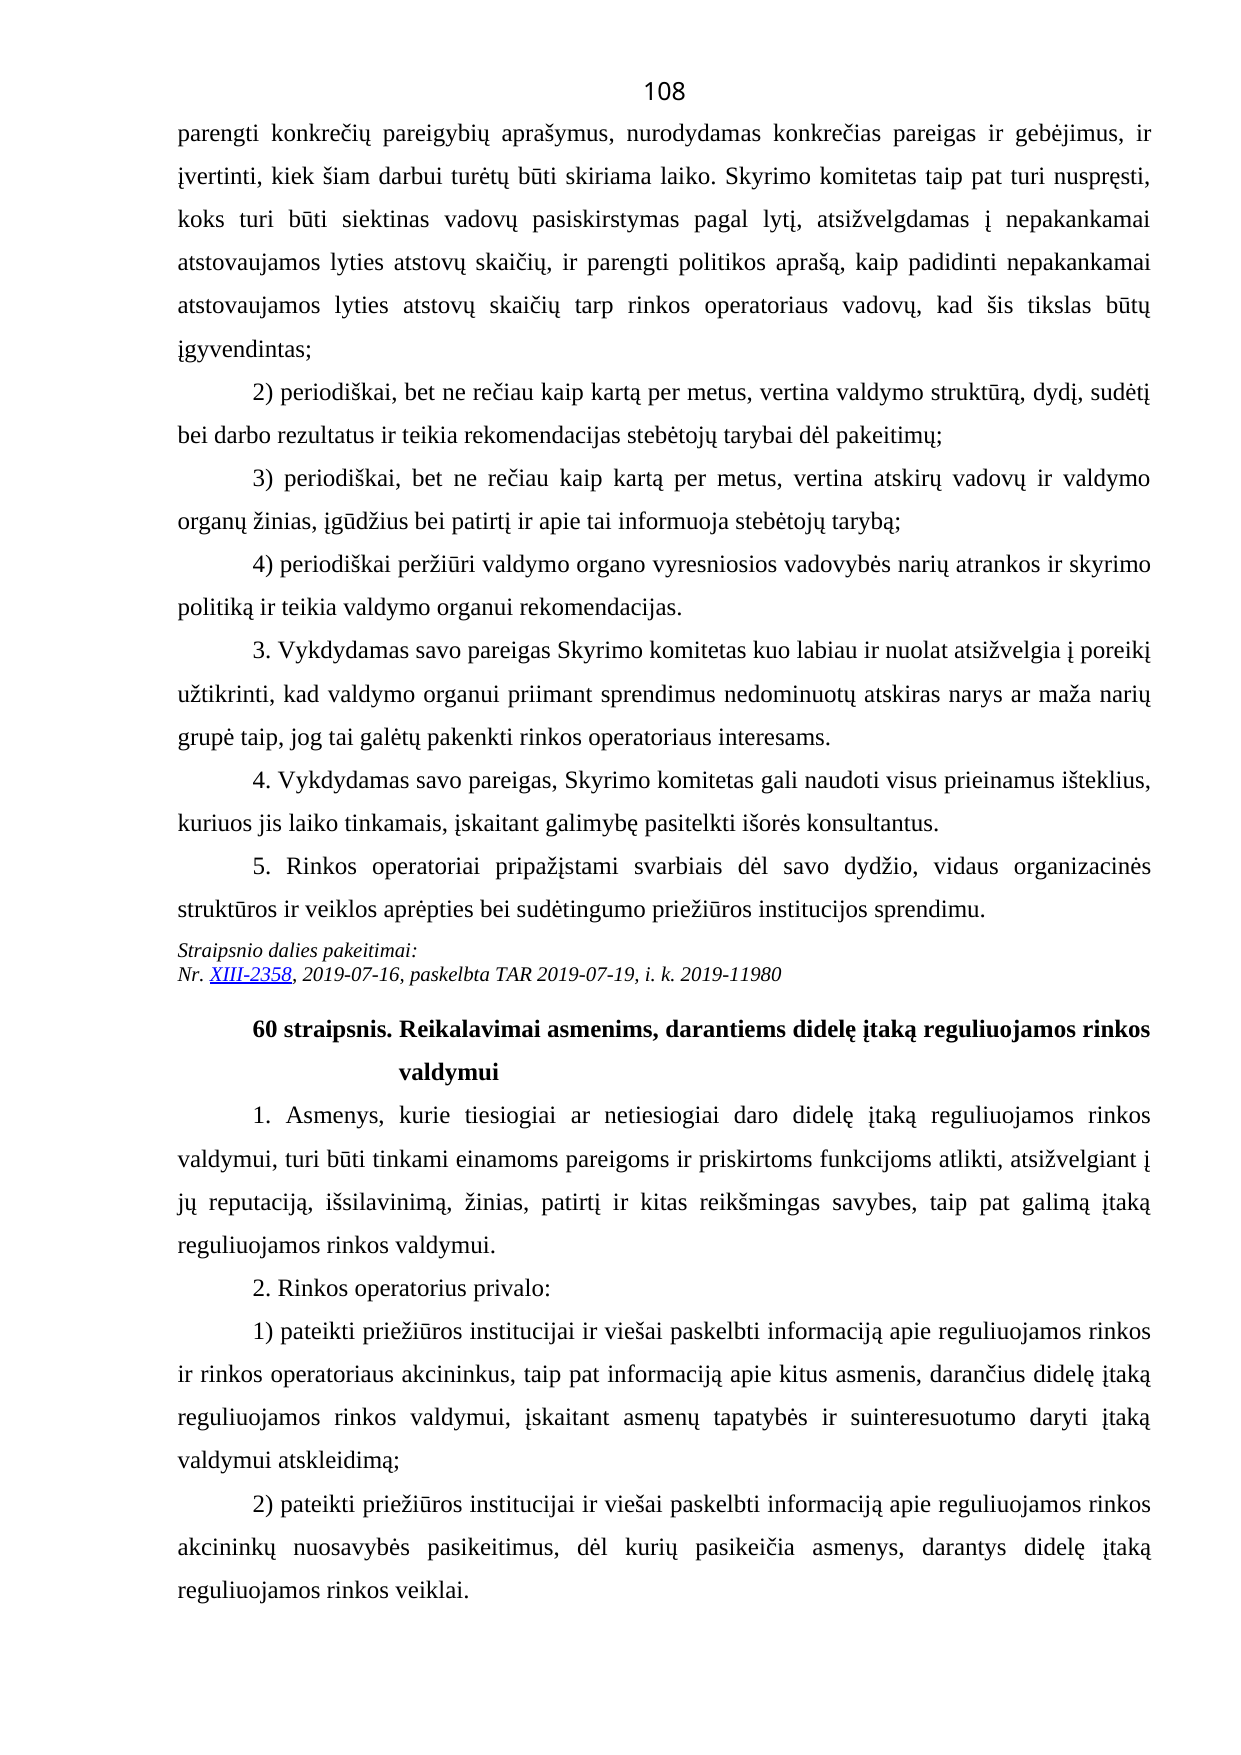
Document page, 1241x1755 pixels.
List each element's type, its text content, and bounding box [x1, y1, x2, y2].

text 2. Rinkos operatorius privalo: [177, 1273, 1152, 1302]
text 1. Asmenys, kurie tiesiogiai ar netiesiogiai daro didelę įtaką reguliuojamos rinkos valdymui, turi būti tinkami einamoms pareigoms ir priskirtoms funkcijoms atlikti, atsižvelgiant į jų reputaciją, išsilavinimą, žinias, patirtį ir kitas reikšmingas savybes, taip pat galimą įtaką reguliuojamos rinkos valdymui. [177, 1101, 1152, 1259]
text Straipsnio dalies pakeitimai: [177, 937, 1152, 962]
text 4. Vykdydamas savo pareigas, Skyrimo komitetas gali naudoti visus prieinamus išteklius, kuriuos jis laiko tinkamais, įskaitant galimybę pasitelkti išorės konsultantus. [177, 765, 1152, 837]
text 4) periodiškai peržiūri valdymo organo vyresniosios vadovybės narių atrankos ir skyrimo politiką ir teikia valdymo organui rekomendacijas. [177, 549, 1152, 621]
text Nr. XIII-2358, 2019-07-16, paskelbta TAR 2019-07-19, i. k. 2019-11980 [177, 962, 1152, 986]
text 3) periodiškai, bet ne rečiau kaip kartą per metus, vertina atskirų vadovų ir valdymo organų žinias, įgūdžius bei patirtį ir apie tai informuoja stebėtojų tarybą; [177, 463, 1152, 535]
text parengti konkrečių pareigybių aprašymus, nurodydamas konkrečias pareigas ir gebėjimus, ir įvertinti, kiek šiam darbui turėtų būti skiriama laiko. Skyrimo komitetas taip pat turi nuspręsti, koks turi būti siektinas vadovų pasiskirstymas pagal lytį, atsižvelgdamas į nepakankamai atstovaujamos lyties atstovų skaičių, ir parengti politikos aprašą, kaip padidinti nepakankamai atstovaujamos lyties atstovų skaičių tarp rinkos operatoriaus vadovų, kad šis tikslas būtų įgyvendintas; [177, 118, 1152, 362]
text 2) pateikti priežiūros institucijai ir viešai paskelbti informaciją apie reguliuojamos rinkos akcininkų nuosavybės pasikeitimus, dėl kurių pasikeičia asmenys, darantys didelę įtaką reguliuojamos rinkos veiklai. [177, 1489, 1152, 1604]
text 1) pateikti priežiūros institucijai ir viešai paskelbti informaciją apie reguliuojamos rinkos ir rinkos operatoriaus akcininkus, taip pat informaciją apie kitus asmenis, darančius didelę įtaką reguliuojamos rinkos valdymui, įskaitant asmenų tapatybės ir suinteresuotumo daryti įtaką valdymui atskleidimą; [177, 1316, 1152, 1474]
text 3. Vykdydamas savo pareigas Skyrimo komitetas kuo labiau ir nuolat atsižvelgia į poreikį užtikrinti, kad valdymo organui priimant sprendimus nedominuotų atskiras narys ar maža narių grupė taip, jog tai galėtų pakenkti rinkos operatoriaus interesams. [177, 636, 1152, 751]
text 2) periodiškai, bet ne rečiau kaip kartą per metus, vertina valdymo struktūrą, dydį, sudėtį bei darbo rezultatus ir teikia rekomendacijas stebėtojų tarybai dėl pakeitimų; [177, 377, 1152, 449]
text 60 straipsnis. Reikalavimai asmenims, darantiems didelę įtaką reguliuojamos rinkos valdymui [252, 1014, 1152, 1086]
text 5. Rinkos operatoriai pripažįstami svarbiais dėl savo dydžio, vidaus organizacinės struktūros ir veiklos aprėpties bei sudėtingumo priežiūros institucijos sprendimu. [177, 851, 1152, 923]
